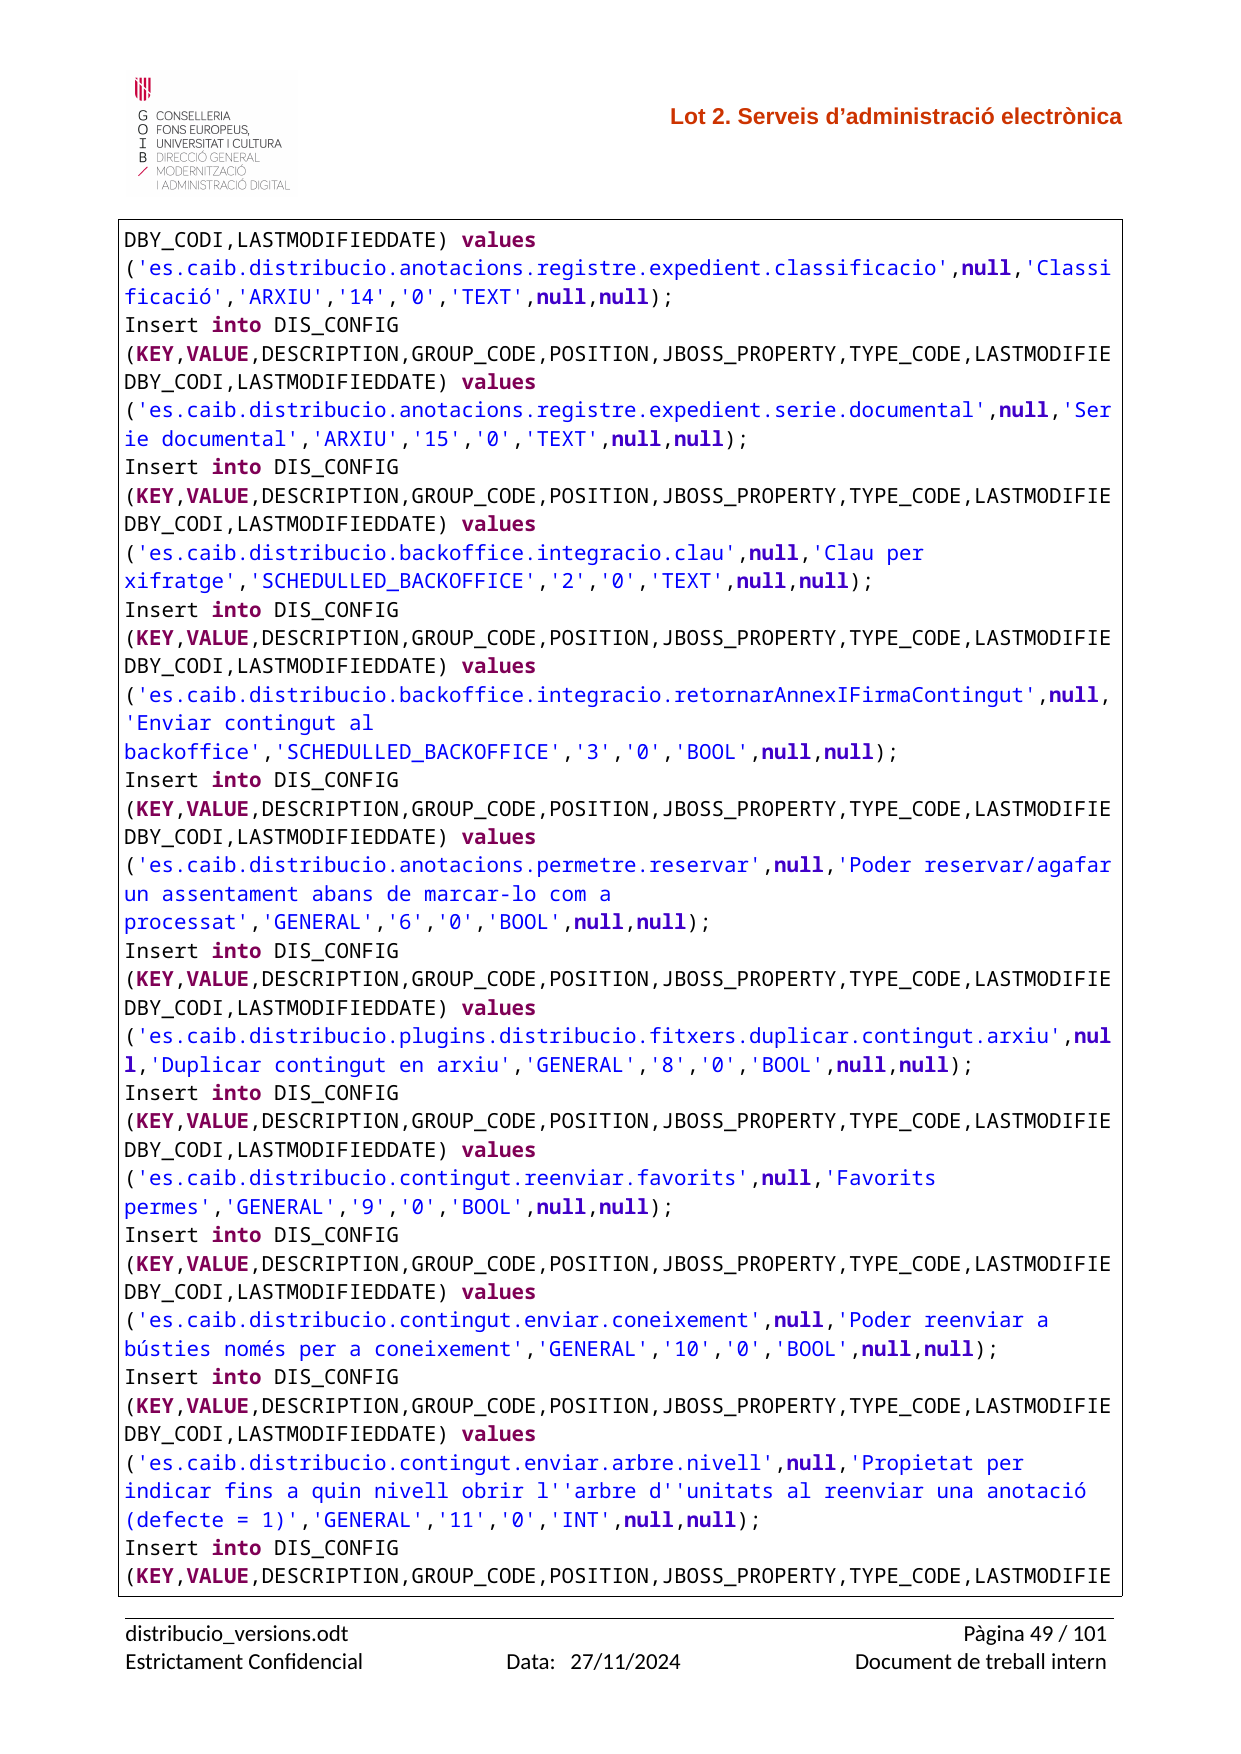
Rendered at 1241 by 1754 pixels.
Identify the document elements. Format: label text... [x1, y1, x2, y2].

table_header DBY_CODI,LASTMODIFIEDDATE) values ('es.caib.distribucio.anotacions.registre.expedient.classificacio',null,'Classificació','ARXIU','14','0','TEXT',null,null); Insert into DIS_CONFIG (KEY,VALUE,DESCRIPTION,GROUP_CODE,POSITION,JBOSS_PROPERTY,TYPE_CODE,LASTMODIFIEDBY_CODI,LASTMODIFIEDDATE) values ('es.caib.distribucio.anotacions.registre.expedient.serie.documental',null,'Serie documental','ARXIU','15','0','TEXT',null,null); Insert into DIS_CONFIG (KEY,VALUE,DESCRIPTION,GROUP_CODE,POSITION,JBOSS_PROPERTY,TYPE_CODE,LASTMODIFIEDBY_CODI,LASTMODIFIEDDATE) values ('es.caib.distribucio.backoffice.integracio.clau',null,'Clau per xifratge','SCHEDULLED_BACKOFFICE','2','0','TEXT',null,null); Insert into DIS_CONFIG (KEY,VALUE,DESCRIPTION,GROUP_CODE,POSITION,JBOSS_PROPERTY,TYPE_CODE,LASTMODIFIEDBY_CODI,LASTMODIFIEDDATE) values ('es.caib.distribucio.backoffice.integracio.retornarAnnexIFirmaContingut',null,'Enviar contingut al backoffice','SCHEDULLED_BACKOFFICE','3','0','BOOL',null,null); Insert into DIS_CONFIG (KEY,VALUE,DESCRIPTION,GROUP_CODE,POSITION,JBOSS_PROPERTY,TYPE_CODE,LASTMODIFIEDBY_CODI,LASTMODIFIEDDATE) values ('es.caib.distribucio.anotacions.permetre.reservar',null,'Poder reservar/agafar un assentament abans de marcar-lo com a processat','GENERAL','6','0','BOOL',null,null); Insert into DIS_CONFIG (KEY,VALUE,DESCRIPTION,GROUP_CODE,POSITION,JBOSS_PROPERTY,TYPE_CODE,LASTMODIFIEDBY_CODI,LASTMODIFIEDDATE) values ('es.caib.distribucio.plugins.distribucio.fitxers.duplicar.contingut.arxiu',null,'Duplicar contingut en arxiu','GENERAL','8','0','BOOL',null,null); Insert into DIS_CONFIG (KEY,VALUE,DESCRIPTION,GROUP_CODE,POSITION,JBOSS_PROPERTY,TYPE_CODE,LASTMODIFIEDBY_CODI,LASTMODIFIEDDATE) values ('es.caib.distribucio.contingut.reenviar.favorits',null,'Favorits permes','GENERAL','9','0','BOOL',null,null); Insert into DIS_CONFIG (KEY,VALUE,DESCRIPTION,GROUP_CODE,POSITION,JBOSS_PROPERTY,TYPE_CODE,LASTMODIFIEDBY_CODI,LASTMODIFIEDDATE) values ('es.caib.distribucio.contingut.enviar.coneixement',null,'Poder reenviar a bústies només per a coneixement','GENERAL','10','0','BOOL',null,null); Insert into DIS_CONFIG (KEY,VALUE,DESCRIPTION,GROUP_CODE,POSITION,JBOSS_PROPERTY,TYPE_CODE,LASTMODIFIEDBY_CODI,LASTMODIFIEDDATE) values ('es.caib.distribucio.contingut.enviar.arbre.nivell',null,'Propietat per indicar fins a quin nivell obrir l''arbre d''unitats al reenviar una anotació (defecte = 1)','GENERAL','11','0','INT',null,null); Insert into DIS_CONFIG (KEY,VALUE,DESCRIPTION,GROUP_CODE,POSITION,JBOSS_PROPERTY,TYPE_CODE,LASTMODIFIE [119, 220, 1122, 1596]
picture [126, 70, 299, 197]
